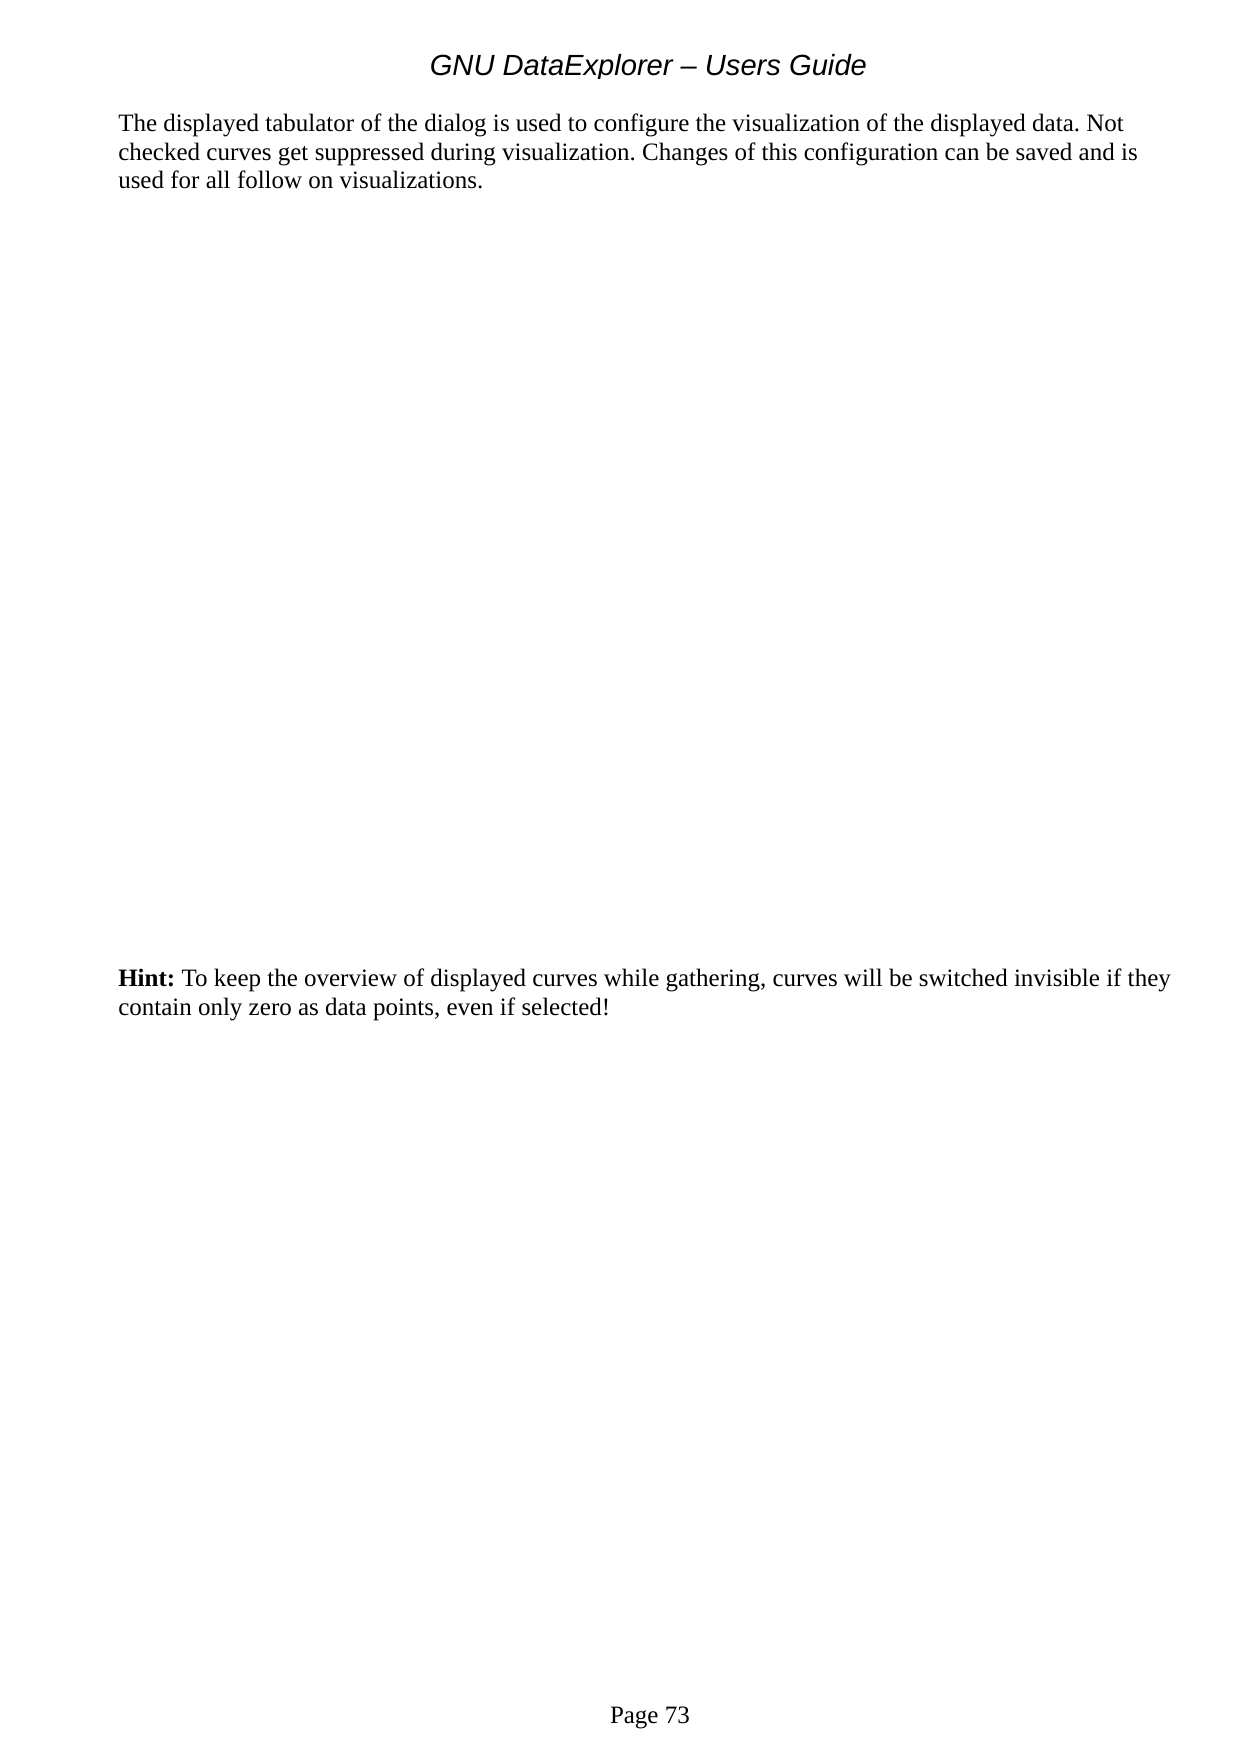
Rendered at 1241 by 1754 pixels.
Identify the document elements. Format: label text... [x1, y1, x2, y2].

text The displayed tabulator of the dialog is used to configure the visualization of the displayed data. Not checked curves get suppressed during visualization. Changes of this configuration can be saved and is used for all follow on visualizations. [118, 108, 1181, 194]
text Hint: To keep the overview of displayed curves while gathering, curves will be switched invisible if they contain only zero as data points, even if selected! [118, 963, 1181, 1021]
